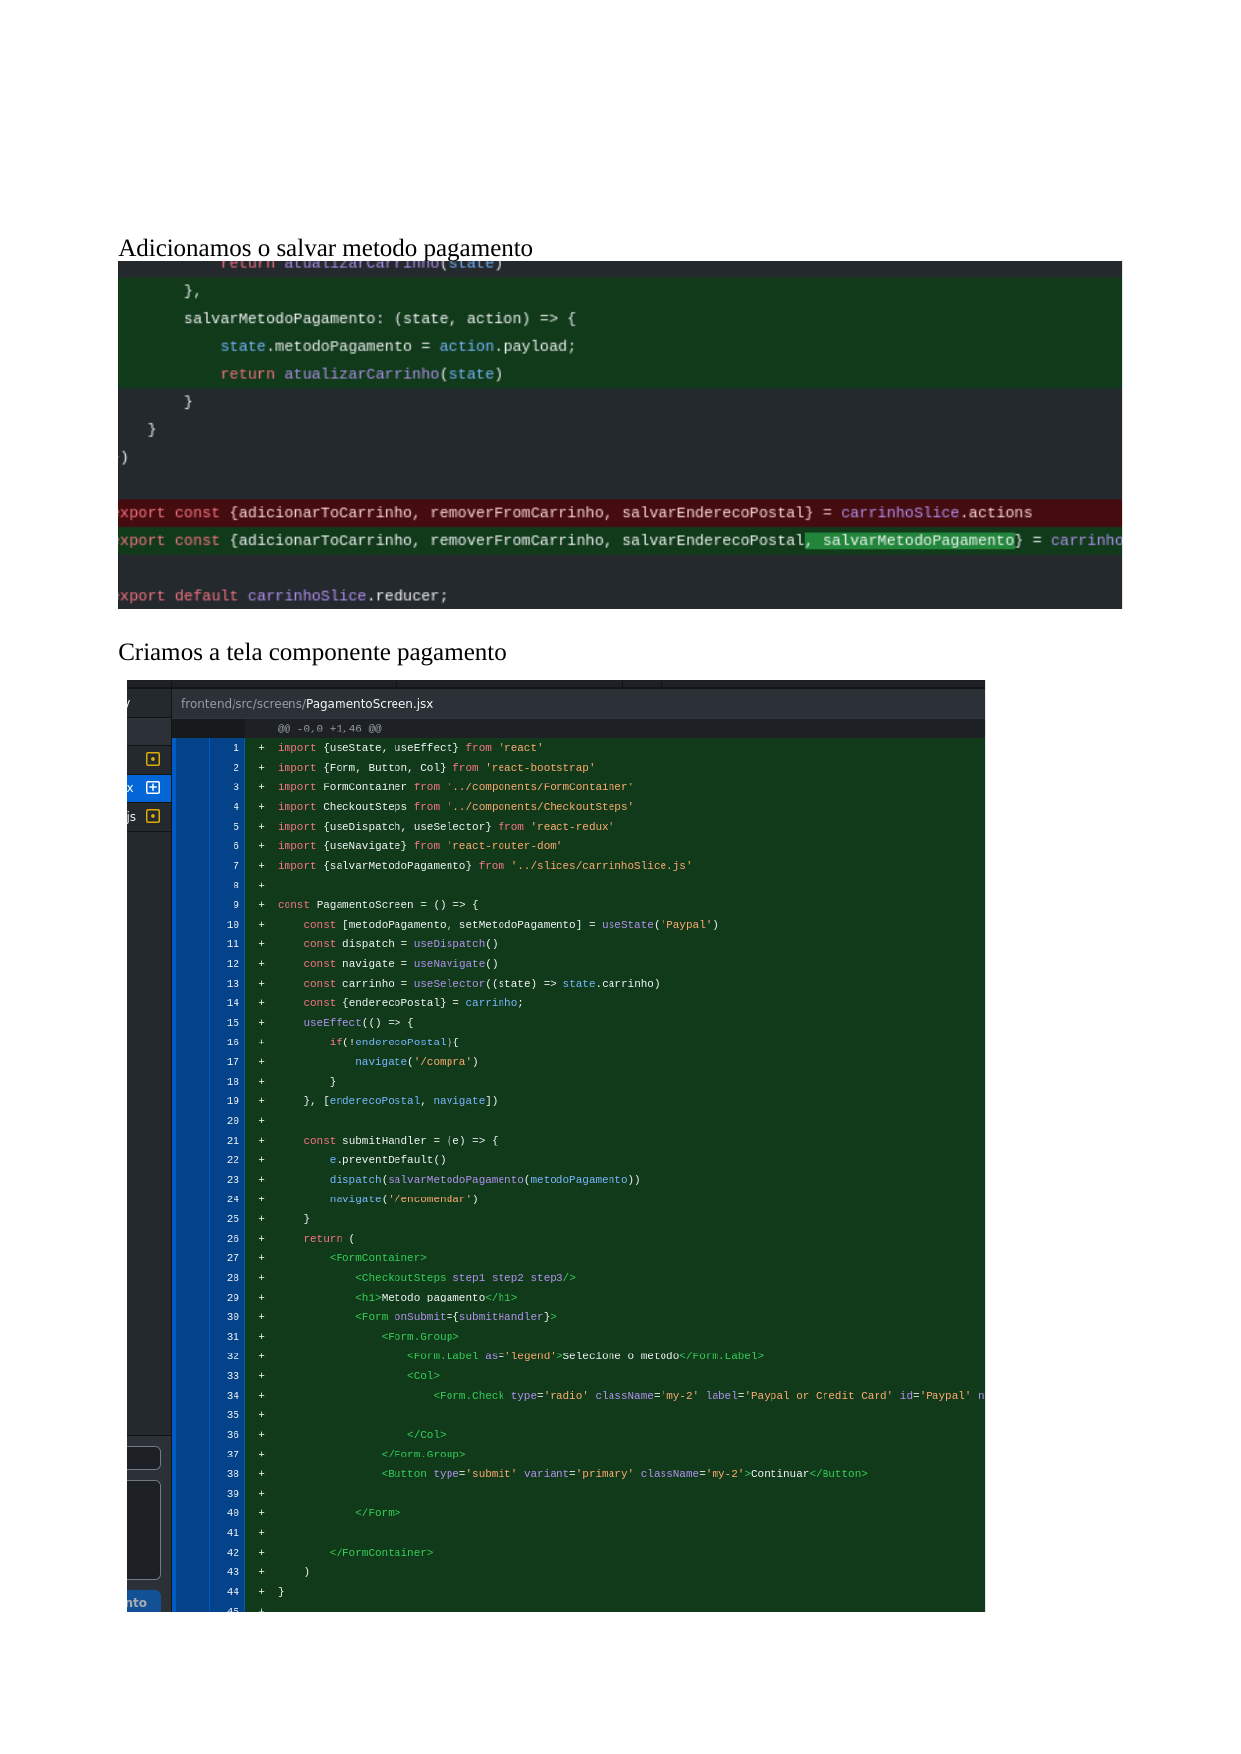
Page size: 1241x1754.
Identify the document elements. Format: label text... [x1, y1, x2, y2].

text Adicionamos o salvar metodo pagamento [118, 233, 1122, 261]
text Criamos a tela componente pagamento [118, 637, 1122, 666]
picture [127, 680, 986, 1612]
picture [118, 261, 1123, 609]
